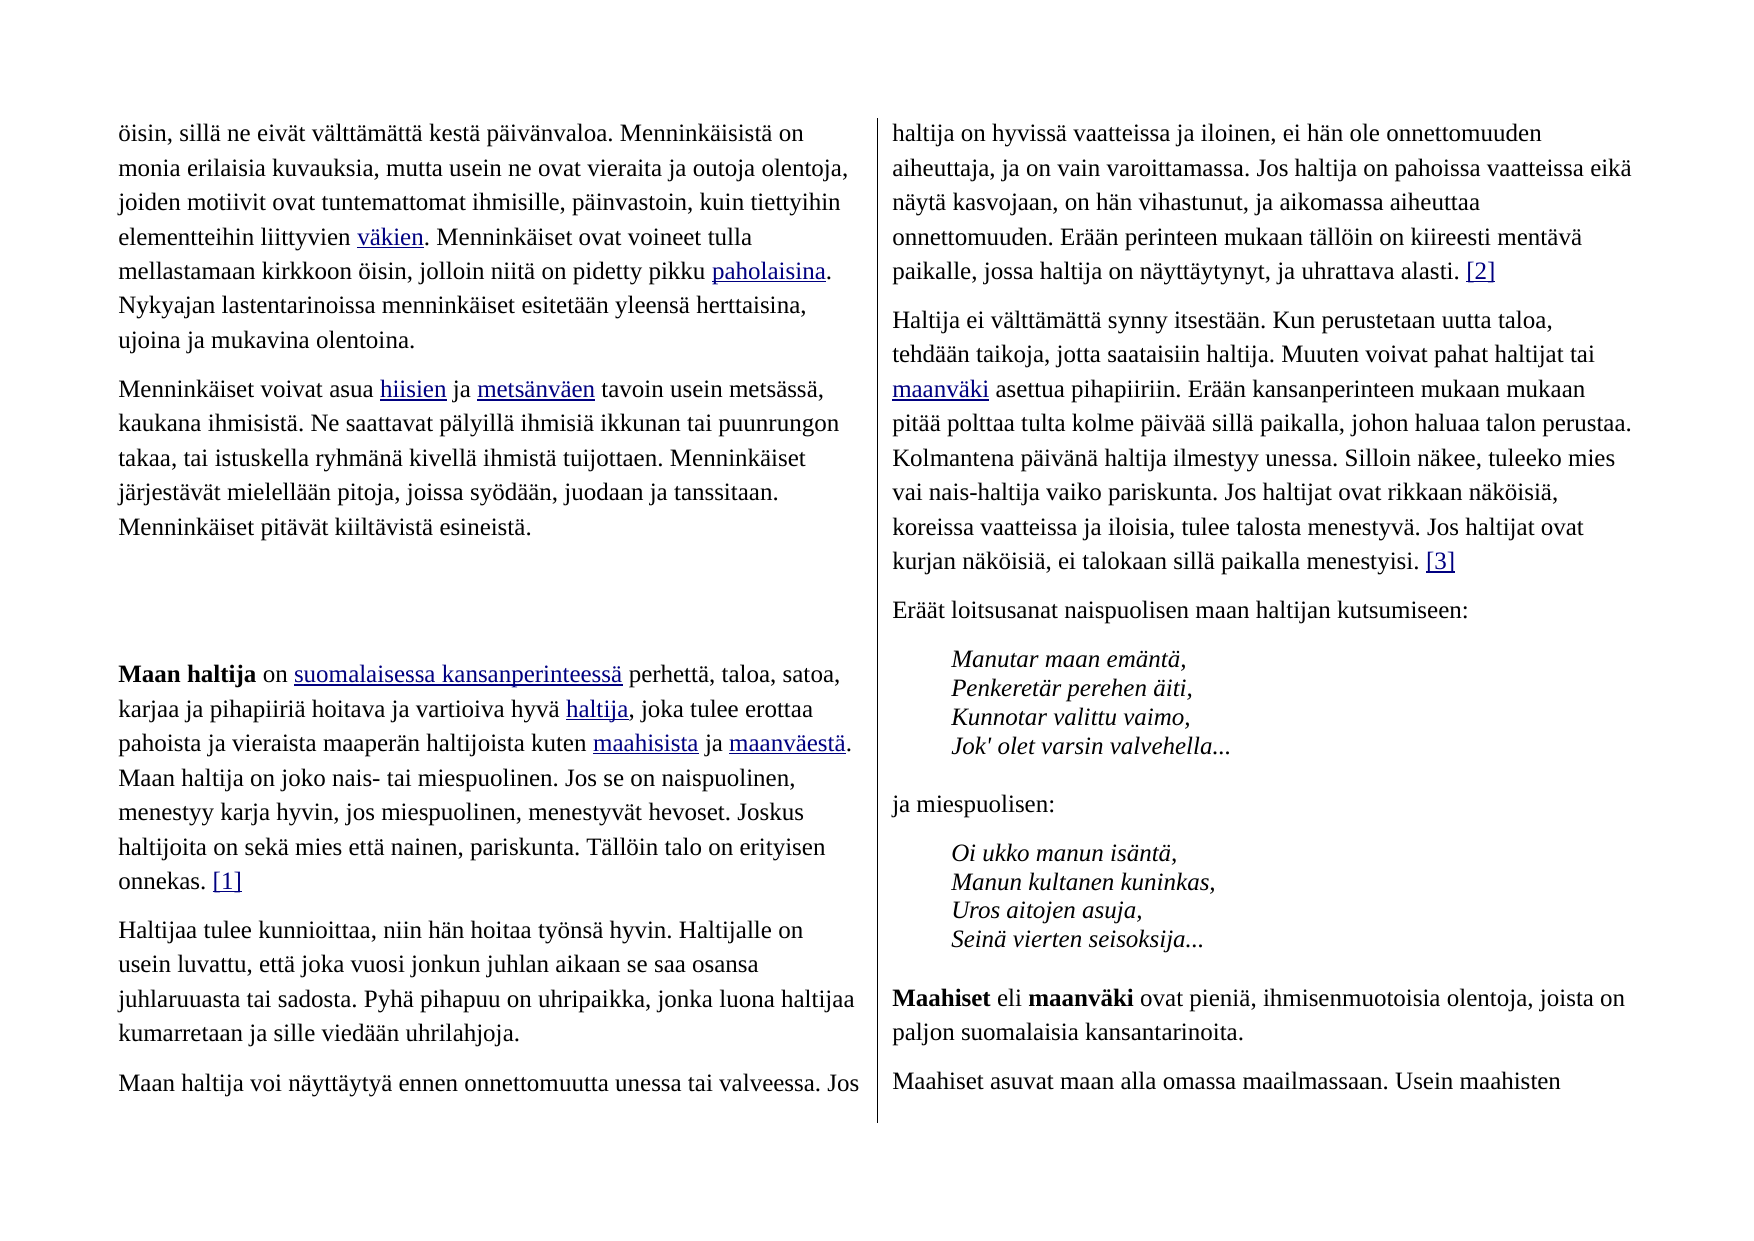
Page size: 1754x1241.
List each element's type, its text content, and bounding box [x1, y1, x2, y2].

text haltija on hyvissä vaatteissa ja iloinen, ei hän ole onnettomuuden aiheuttaja, ja on vain varoittamassa. Jos haltija on pahoissa vaatteissa eikä näytä kasvojaan, on hän vihastunut, ja aikomassa aiheuttaa onnettomuuden. Erään perinteen mukaan tällöin on kiireesti mentävä paikalle, jossa haltija on näyttäytynyt, ja uhrattava alasti. [2] [892, 118, 1636, 285]
list Uros aitojen asuja, [951, 896, 1636, 924]
list Seinä vierten seisoksija... [951, 924, 1636, 953]
text Maahiset asuvat maan alla omassa maailmassaan. Usein maahisten [892, 1066, 1636, 1095]
text öisin, sillä ne eivät välttämättä kestä päivänvaloa. Menninkäisistä on monia erilaisia kuvauksia, mutta usein ne ovat vieraita ja outoja olentoja, joiden motiivit ovat tuntemattomat ihmisille, päinvastoin, kuin tiettyihin elementteihin liittyvien väkien. Menninkäiset ovat voineet tulla mellastamaan kirkkoon öisin, jolloin niitä on pidetty pikku paholaisina. Nykyajan lastentarinoissa menninkäiset esitetään yleensä herttaisina, ujoina ja mukavina olentoina. [118, 118, 862, 354]
text Eräät loitsusanat naispuolisen maan haltijan kutsumiseen: [892, 596, 1636, 624]
text ja miespuolisen: [892, 789, 1636, 818]
list Oi ukko manun isäntä, [951, 838, 1636, 867]
text Haltija ei välttämättä synny itsestään. Kun perustetaan uutta taloa, tehdään taikoja, jotta saataisiin haltija. Muuten voivat pahat haltijat tai maanväki asettua pihapiiriin. Erään kansanperinteen mukaan mukaan pitää polttaa tulta kolme päivää sillä paikalla, johon haluaa talon perustaa. Kolmantena päivänä haltija ilmestyy unessa. Silloin näkee, tuleeko mies vai nais-haltija vaiko pariskunta. Jos haltijat ovat rikkaan näköisiä, koreissa vaatteissa ja iloisia, tulee talosta menestyvä. Jos haltijat ovat kurjan näköisiä, ei talokaan sillä paikalla menestyisi. [3] [892, 305, 1636, 575]
list Manutar maan emäntä, [951, 644, 1636, 673]
text Haltijaa tulee kunnioittaa, niin hän hoitaa työnsä hyvin. Haltijalle on usein luvattu, että joka vuosi jonkun juhlan aikaan se saa osansa juhlaruuasta tai sadosta. Pyhä pihapuu on uhripaikka, jonka luona haltijaa kumarretaan ja sille viedään uhrilahjoja. [118, 915, 862, 1047]
text Maan haltija on suomalaisessa kansanperinteessä perhettä, taloa, satoa, karjaa ja pihapiiriä hoitava ja vartioiva hyvä haltija, joka tulee erottaa pahoista ja vieraista maaperän haltijoista kuten maahisista ja maanväestä. Maan haltija on joko nais- tai miespuolinen. Jos se on naispuolinen, menestyy karja hyvin, jos miespuolinen, menestyvät hevoset. Joskus haltijoita on sekä mies että nainen, pariskunta. Tällöin talo on erityisen onnekas. [1] [118, 659, 862, 895]
list Kunnotar valittu vaimo, [951, 702, 1636, 731]
list Manun kultanen kuninkas, [951, 867, 1636, 896]
list Penkeretär perehen äiti, [951, 673, 1636, 702]
list Jok' olet varsin valvehella... [951, 731, 1636, 759]
text Menninkäiset voivat asua hiisien ja metsänväen tavoin usein metsässä, kaukana ihmisistä. Ne saattavat pälyillä ihmisiä ikkunan tai puunrungon takaa, tai istuskella ryhmänä kivellä ihmistä tuijottaen. Menninkäiset järjestävät mielellään pitoja, joissa syödään, juodaan ja tanssitaan. Menninkäiset pitävät kiiltävistä esineistä. [118, 374, 862, 541]
text Maahiset eli maanväki ovat pieniä, ihmisenmuotoisia olentoja, joista on paljon suomalaisia kansantarinoita. [892, 983, 1636, 1046]
text Maan haltija voi näyttäytyä ennen onnettomuutta unessa tai valveessa. Jos [118, 1068, 862, 1096]
